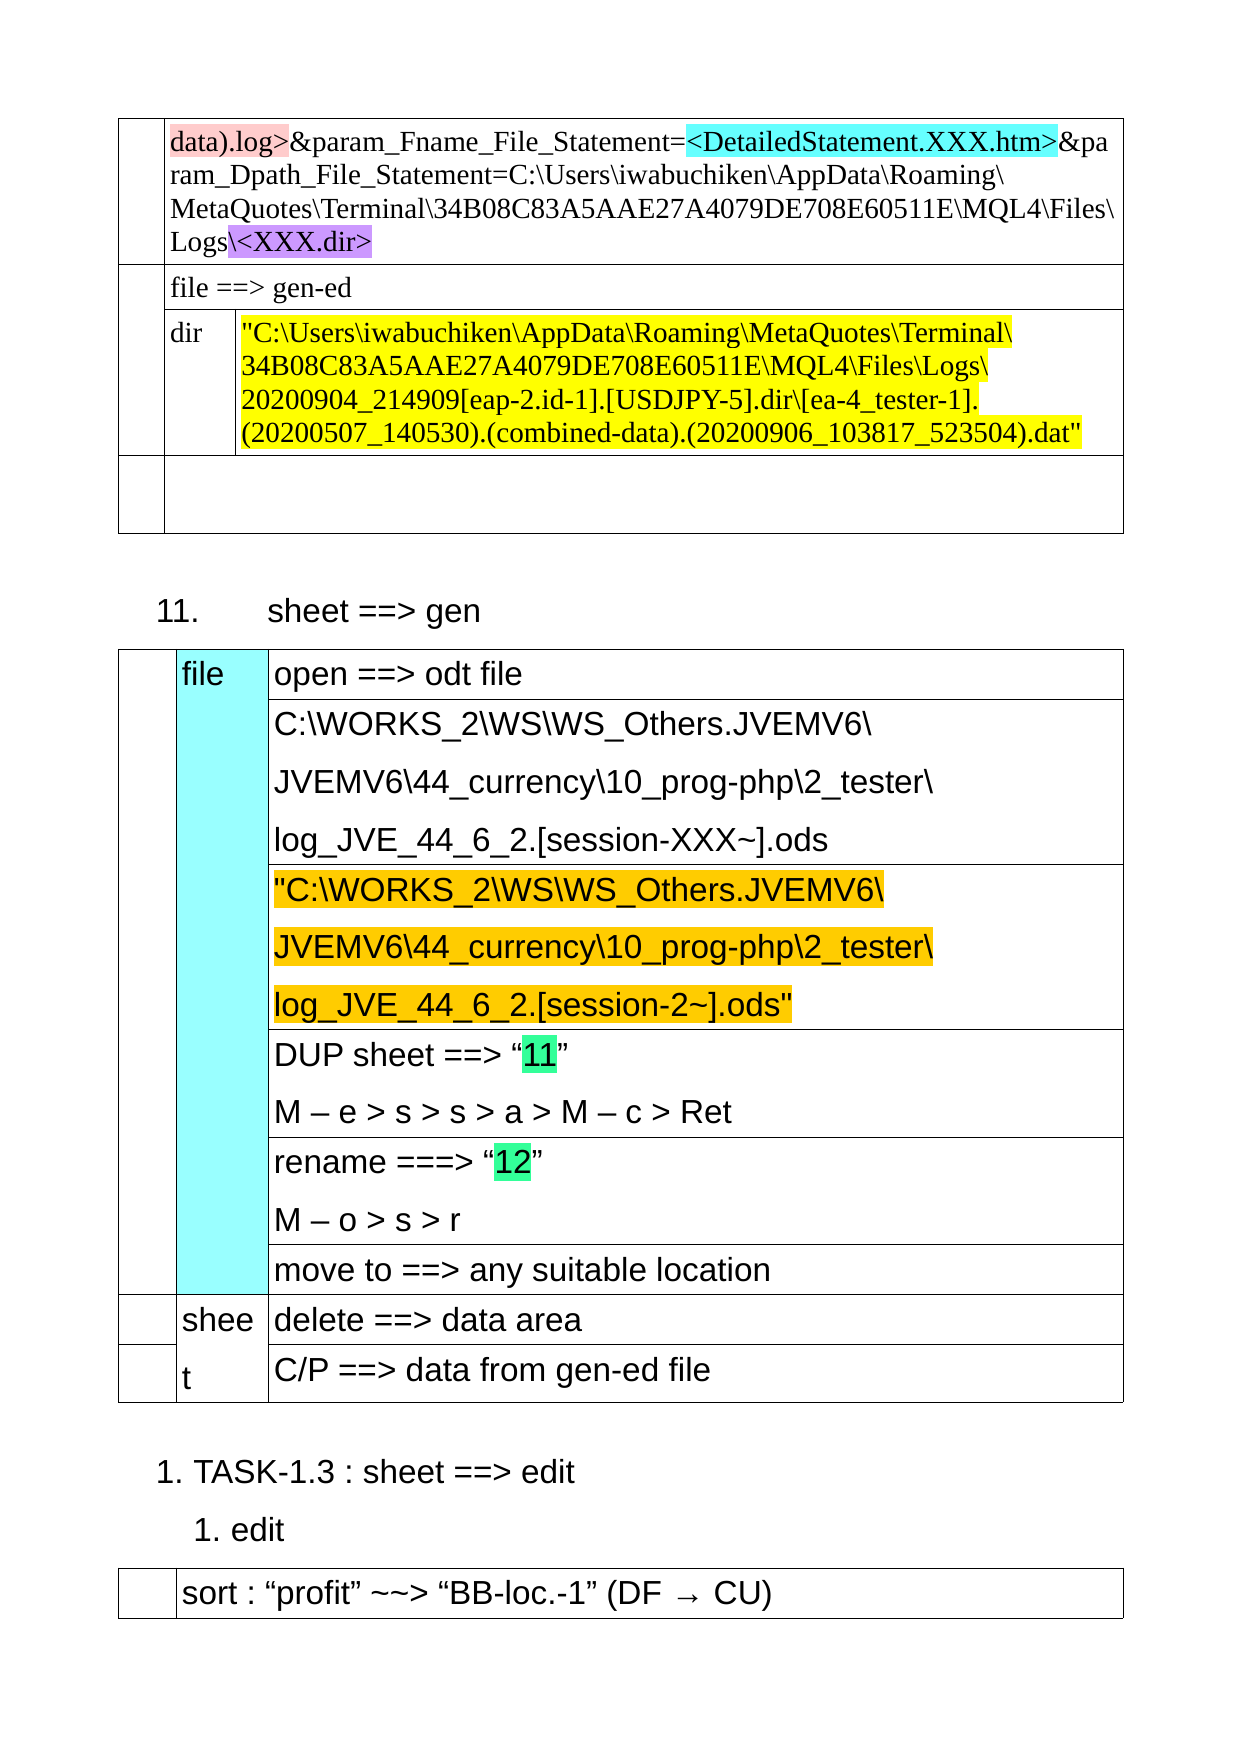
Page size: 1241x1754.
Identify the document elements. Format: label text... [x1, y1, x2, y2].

list sheet ==> gen [156, 591, 1122, 629]
table_cell data).log>&param_Fname_File_Statement=<DetailedStatement.XXX.htm>&param_Dpath_File_Statement=C:\Users\iwabuchiken\AppData\Roaming\MetaQuotes\Terminal\34B08C83A5AAE27A4079DE708E60511E\MQL4\Files\Logs\<XXX.dir> [165, 119, 1123, 264]
table_cell C/P ==> data from gen-ed file [269, 1345, 1123, 1402]
table_cell [119, 119, 164, 264]
table_cell file ==> gen-ed [165, 265, 1123, 309]
table_cell sheet [177, 1295, 268, 1402]
table_cell "C:\WORKS_2\WS\WS_Others.JVEMV6\JVEMV6\44_currency\10_prog-php\2_tester\log_JVE_44_6_2.[session-2~].ods" [269, 865, 1123, 1029]
table_cell [119, 1345, 176, 1402]
table_header [119, 1569, 176, 1617]
list TASK-1.3 : sheet ==> edit [156, 1452, 1122, 1491]
table_cell rename ===> “12” M – o > s > r [269, 1138, 1123, 1244]
table_cell move to ==> any suitable location [269, 1245, 1123, 1294]
table_cell [119, 265, 164, 455]
table_cell dir [165, 310, 235, 455]
table_cell "C:\Users\iwabuchiken\AppData\Roaming\MetaQuotes\Terminal\34B08C83A5AAE27A4079DE708E60511E\MQL4\Files\Logs\20200904_214909[eap-2.id-1].[USDJPY-5].dir\[ea-4_tester-1].(20200507_140530).(combined-data).(20200906_103817_523504).dat" [236, 310, 1123, 455]
table_header [119, 650, 176, 1294]
table_cell DUP sheet ==> “11” M – e > s > s > a > M – c > Ret [269, 1030, 1123, 1137]
list edit [193, 1510, 1122, 1548]
table_cell C:\WORKS_2\WS\WS_Others.JVEMV6\JVEMV6\44_currency\10_prog-php\2_tester\log_JVE_44_6_2.[session-XXX~].ods [269, 700, 1123, 864]
table_header sort : “profit” ~~> “BB-loc.-1” (DF → CU) [177, 1569, 1123, 1617]
table_cell [119, 456, 164, 533]
table_cell [119, 1295, 176, 1344]
table_cell [165, 456, 1123, 533]
table_header open ==> odt file [269, 650, 1123, 699]
table_header file [177, 650, 268, 1294]
table_cell delete ==> data area [269, 1295, 1123, 1344]
